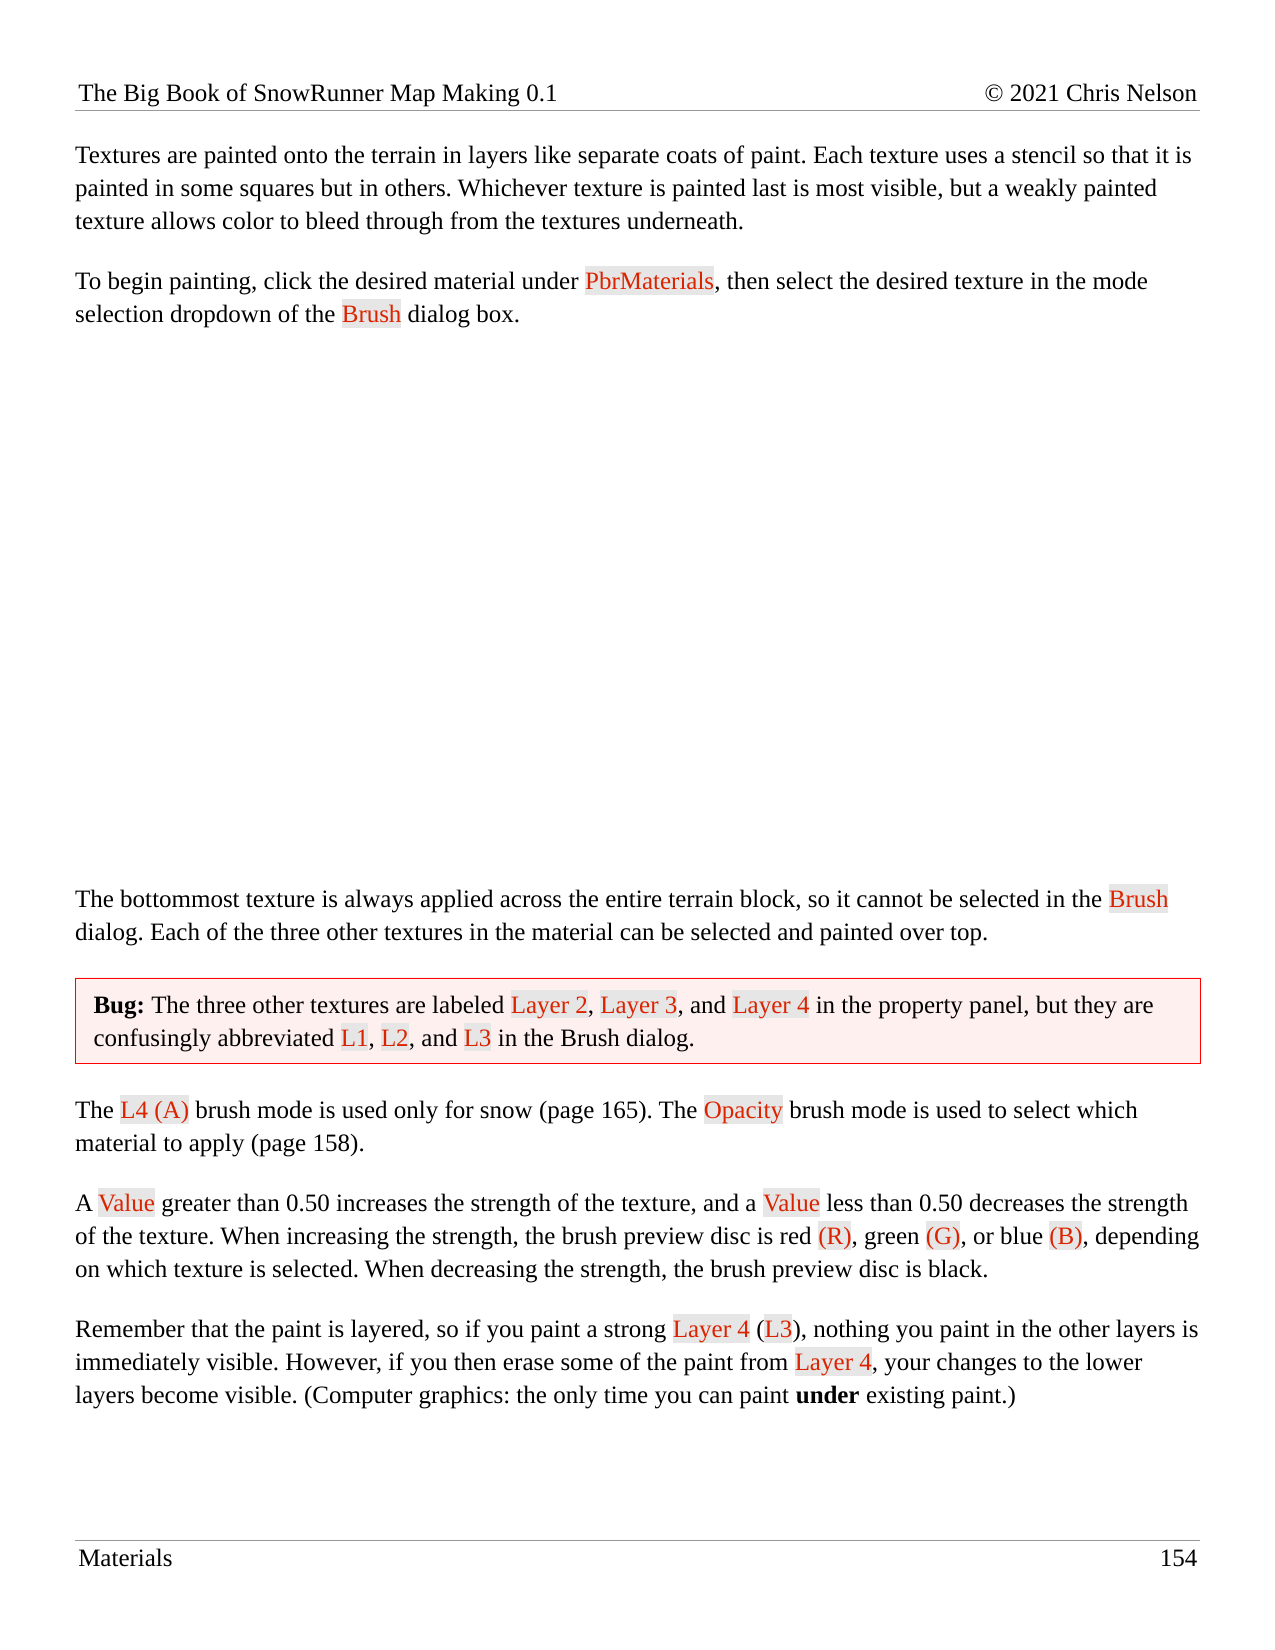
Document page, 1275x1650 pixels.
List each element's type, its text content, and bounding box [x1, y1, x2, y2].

text The bottommost texture is always applied across the entire terrain block, so it cannot be selected in the Brush dialog. Each of the three other textures in the material can be selected and painted over top. [75, 884, 1200, 946]
text A Value greater than 0.50 increases the strength of the texture, and a Value less than 0.50 decreases the strength of the texture. When increasing the strength, the brush preview disc is red (R), green (G), or blue (B), depending on which texture is selected. When decreasing the strength, the brush preview disc is black. [75, 1188, 1200, 1283]
text The L4 (A) brush mode is used only for snow (page 165). The Opacity brush mode is used to select which material to apply (page 158). [75, 1095, 1200, 1157]
list The three other textures are labeled Layer 2, Layer 3, and Layer 4 in the property panel, but they are confusingly abbreviated L1, L2, and L3 in the Brush dialog. [76, 979, 1200, 1063]
text Remember that the paint is layered, so if you paint a strong Layer 4 (L3), nothing you paint in the other layers is immediately visible. However, if you then erase some of the paint from Layer 4, your changes to the lower layers become visible. (Computer graphics: the only time you can paint under existing paint.) [75, 1314, 1200, 1409]
text Textures are painted onto the terrain in layers like separate coats of paint. Each texture uses a stencil so that it is painted in some squares but in others. Whichever texture is painted last is most visible, but a weakly painted texture allows color to bleed through from the textures underneath. [75, 140, 1200, 235]
text To begin painting, click the desired material under PbrMaterials, then select the desired texture in the mode selection dropdown of the Brush dialog box. [75, 266, 1200, 328]
